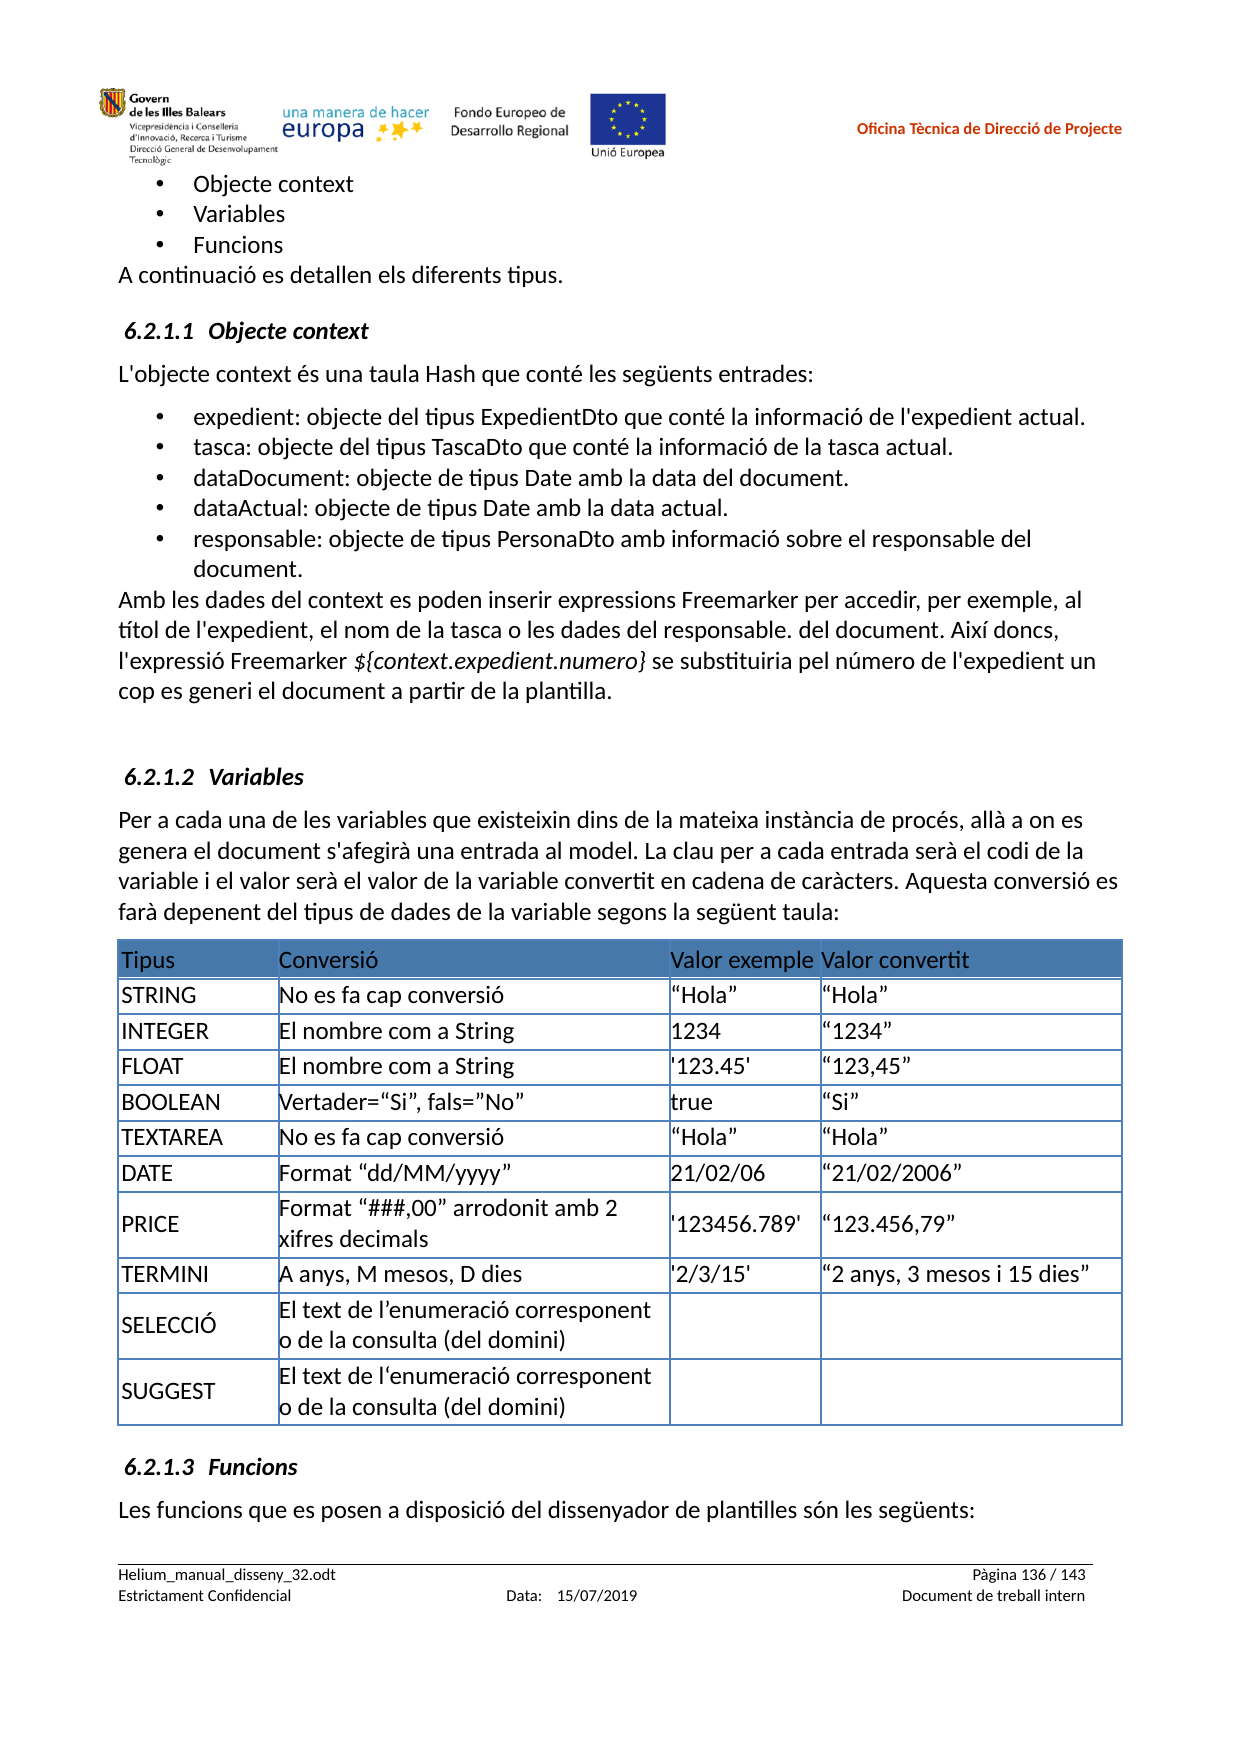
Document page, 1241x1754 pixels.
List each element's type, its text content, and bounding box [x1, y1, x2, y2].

text Les funcions que es posen a disposició del dissenyador de plantilles són les següents: [118, 1494, 1122, 1524]
list tasca: objecte del tipus TascaDto que conté la informació de la tasca actual. [156, 431, 1122, 462]
text Per a cada una de les variables que existeixin dins de la mateixa instància de procés, allà a on es genera el document s'afegirà una entrada al model. La clau per a cada entrada serà el codi de la variable i el valor serà el valor de la variable convertit en cadena de caràcters. Aquesta conversió es farà depenent del tipus de dades de la variable segons la següent taula: [118, 804, 1122, 926]
table_cell DATE [119, 1157, 278, 1191]
list Variables [156, 198, 1122, 229]
table_cell FLOAT [119, 1051, 278, 1084]
table_cell A anys, M mesos, D dies [280, 1259, 669, 1292]
table_cell '2/3/15' [671, 1259, 820, 1292]
text A continuació es detallen els diferents tipus. [118, 259, 1122, 290]
table_cell “123,45” [822, 1051, 1121, 1084]
table_cell No es fa cap conversió [280, 1122, 669, 1155]
list responsable: objecte de tipus PersonaDto amb informació sobre el responsable del document. [156, 523, 1122, 584]
table_cell SUGGEST [119, 1360, 278, 1424]
subtitle Variables [118, 762, 1122, 792]
table_cell “1234” [822, 1015, 1121, 1048]
table_cell 1234 [671, 1015, 820, 1048]
table_cell El text de l‘enumeració corresponent o de la consulta (del domini) [280, 1360, 669, 1424]
table_cell No es fa cap conversió [280, 980, 669, 1013]
table_cell STRING [119, 980, 278, 1013]
table_cell [822, 1360, 1121, 1424]
table_header Tipus [119, 941, 278, 977]
list dataActual: objecte de tipus Date amb la data actual. [156, 492, 1122, 523]
table_cell [822, 1294, 1121, 1358]
table_header Valor convertit [822, 941, 1121, 977]
table_cell [671, 1294, 820, 1358]
table_cell '123456.789' [671, 1193, 820, 1257]
list expedient: objecte del tipus ExpedientDto que conté la informació de l'expedient actual. [156, 401, 1122, 431]
subtitle Funcions [118, 1451, 1122, 1482]
list dataDocument: objecte de tipus Date amb la data del document. [156, 462, 1122, 492]
table_cell TERMINI [119, 1259, 278, 1292]
table_cell INTEGER [119, 1015, 278, 1048]
table_cell Format “dd/MM/yyyy” [280, 1157, 669, 1191]
table_cell [671, 1360, 820, 1424]
table_cell Format “###,00” arrodonit amb 2 xifres decimals [280, 1193, 669, 1257]
table_cell “21/02/2006” [822, 1157, 1121, 1191]
table_cell BOOLEAN [119, 1086, 278, 1119]
table_cell “Si” [822, 1086, 1121, 1119]
table_cell “Hola” [822, 980, 1121, 1013]
table_cell “Hola” [671, 1122, 820, 1155]
picture [99, 87, 668, 166]
table_cell Vertader=“Si”, fals=”No” [280, 1086, 669, 1119]
table_header Valor exemple [671, 941, 820, 977]
table_cell PRICE [119, 1193, 278, 1257]
table_cell El text de l’enumeració corresponent o de la consulta (del domini) [280, 1294, 669, 1358]
table_cell true [671, 1086, 820, 1119]
list Objecte context [156, 168, 1122, 198]
table_cell SELECCIÓ [119, 1294, 278, 1358]
table_cell TEXTAREA [119, 1122, 278, 1155]
text Amb les dades del context es poden inserir expressions Freemarker per accedir, per exemple, al títol de l'expedient, el nom de la tasca o les dades del responsable. del document. Així doncs, l'expressió Freemarker ${context.expedient.numero} se substituiria pel número de l'expedient un cop es generi el document a partir de la plantilla. [118, 584, 1122, 706]
table_cell El nombre com a String [280, 1051, 669, 1084]
table_cell “123.456,79” [822, 1193, 1121, 1257]
table_cell El nombre com a String [280, 1015, 669, 1048]
table_cell '123.45' [671, 1051, 820, 1084]
table_header Conversió [280, 941, 669, 977]
table_cell “Hola” [671, 980, 820, 1013]
table_cell “Hola” [822, 1122, 1121, 1155]
table_cell “2 anys, 3 mesos i 15 dies” [822, 1259, 1121, 1292]
text L'objecte context és una taula Hash que conté les següents entrades: [118, 358, 1122, 388]
list Funcions [156, 229, 1122, 259]
table_cell 21/02/06 [671, 1157, 820, 1191]
subtitle Objecte context [118, 315, 1122, 345]
